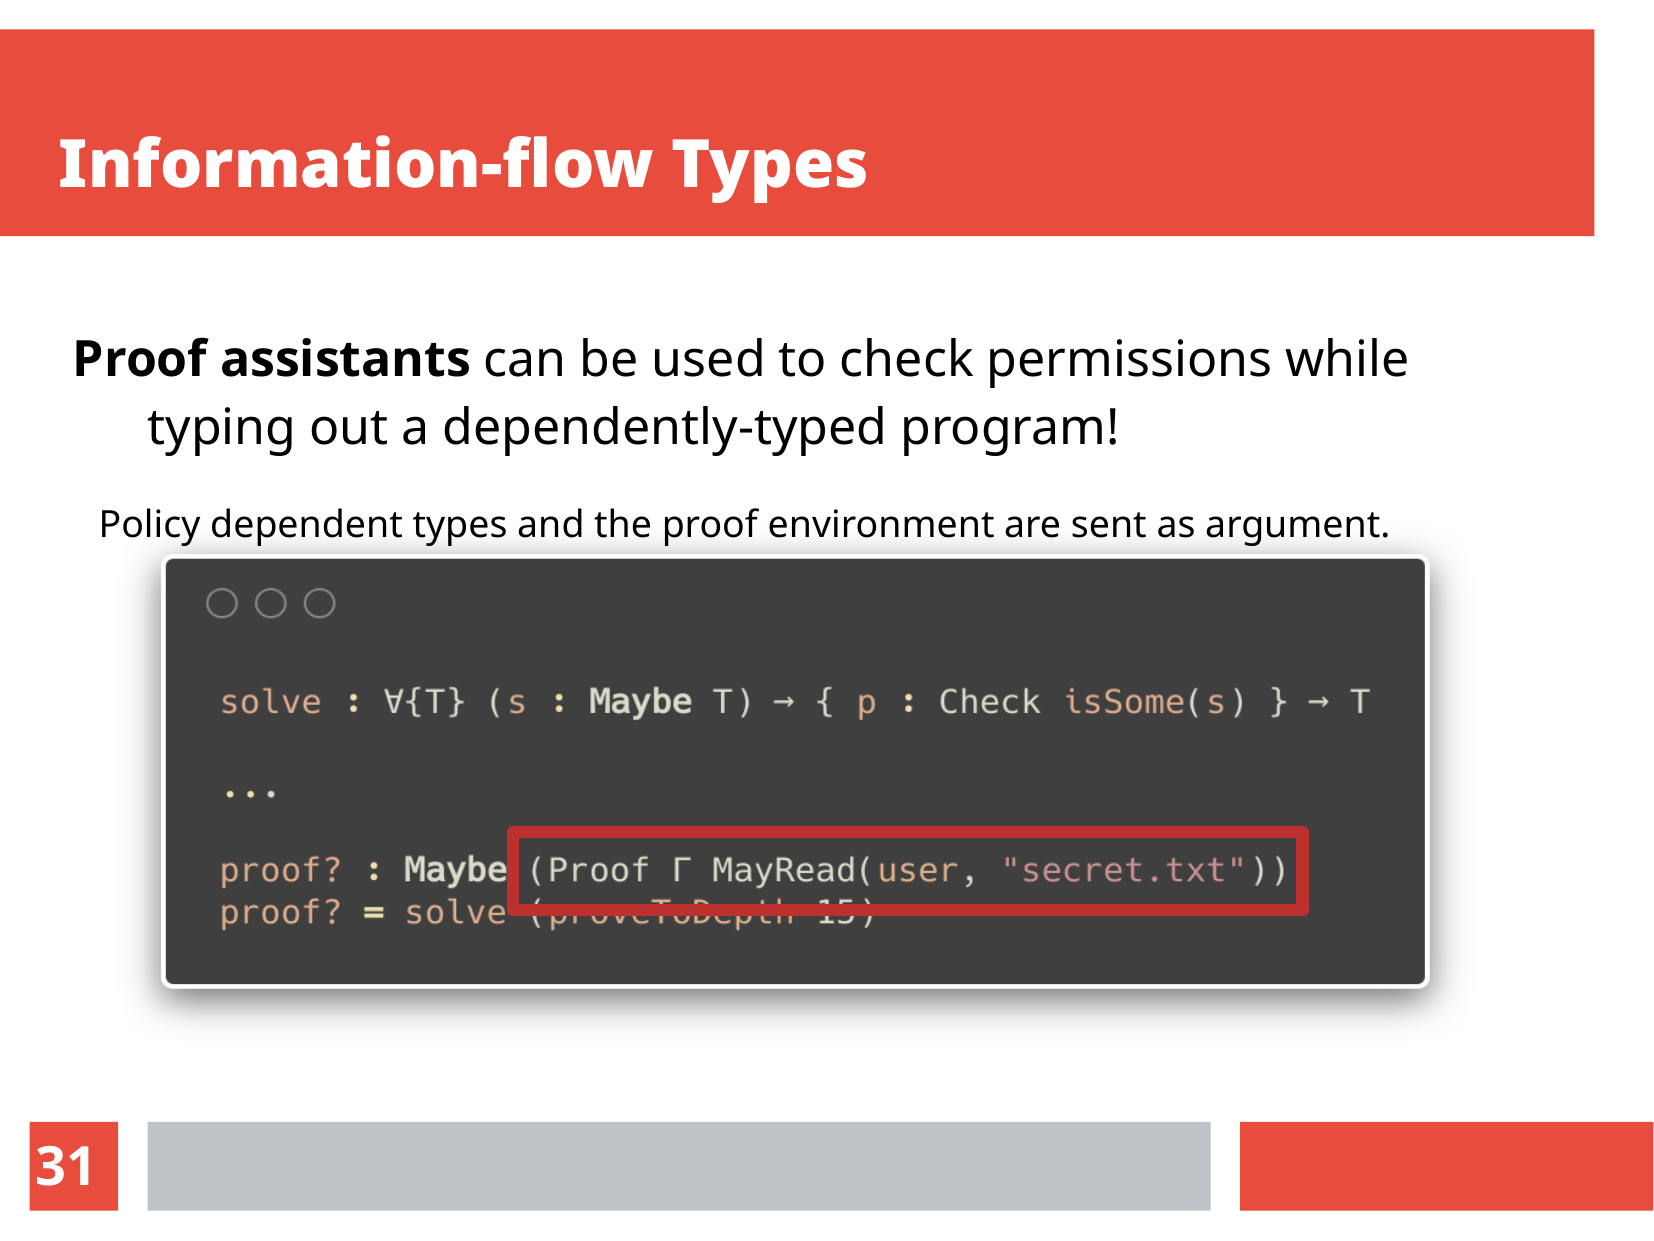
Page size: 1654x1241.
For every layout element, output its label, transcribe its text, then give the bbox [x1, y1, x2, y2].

picture [94, 456, 1497, 1087]
title Information-flow Types [59, 58, 1595, 207]
text_box 31 [20, 1119, 254, 1210]
text_box Policy dependent types and the proof environment are sent as argument. [83, 490, 1495, 549]
text_box Proof assistants can be used to check permissions while typing out a dependently-typed program! [57, 315, 1572, 447]
